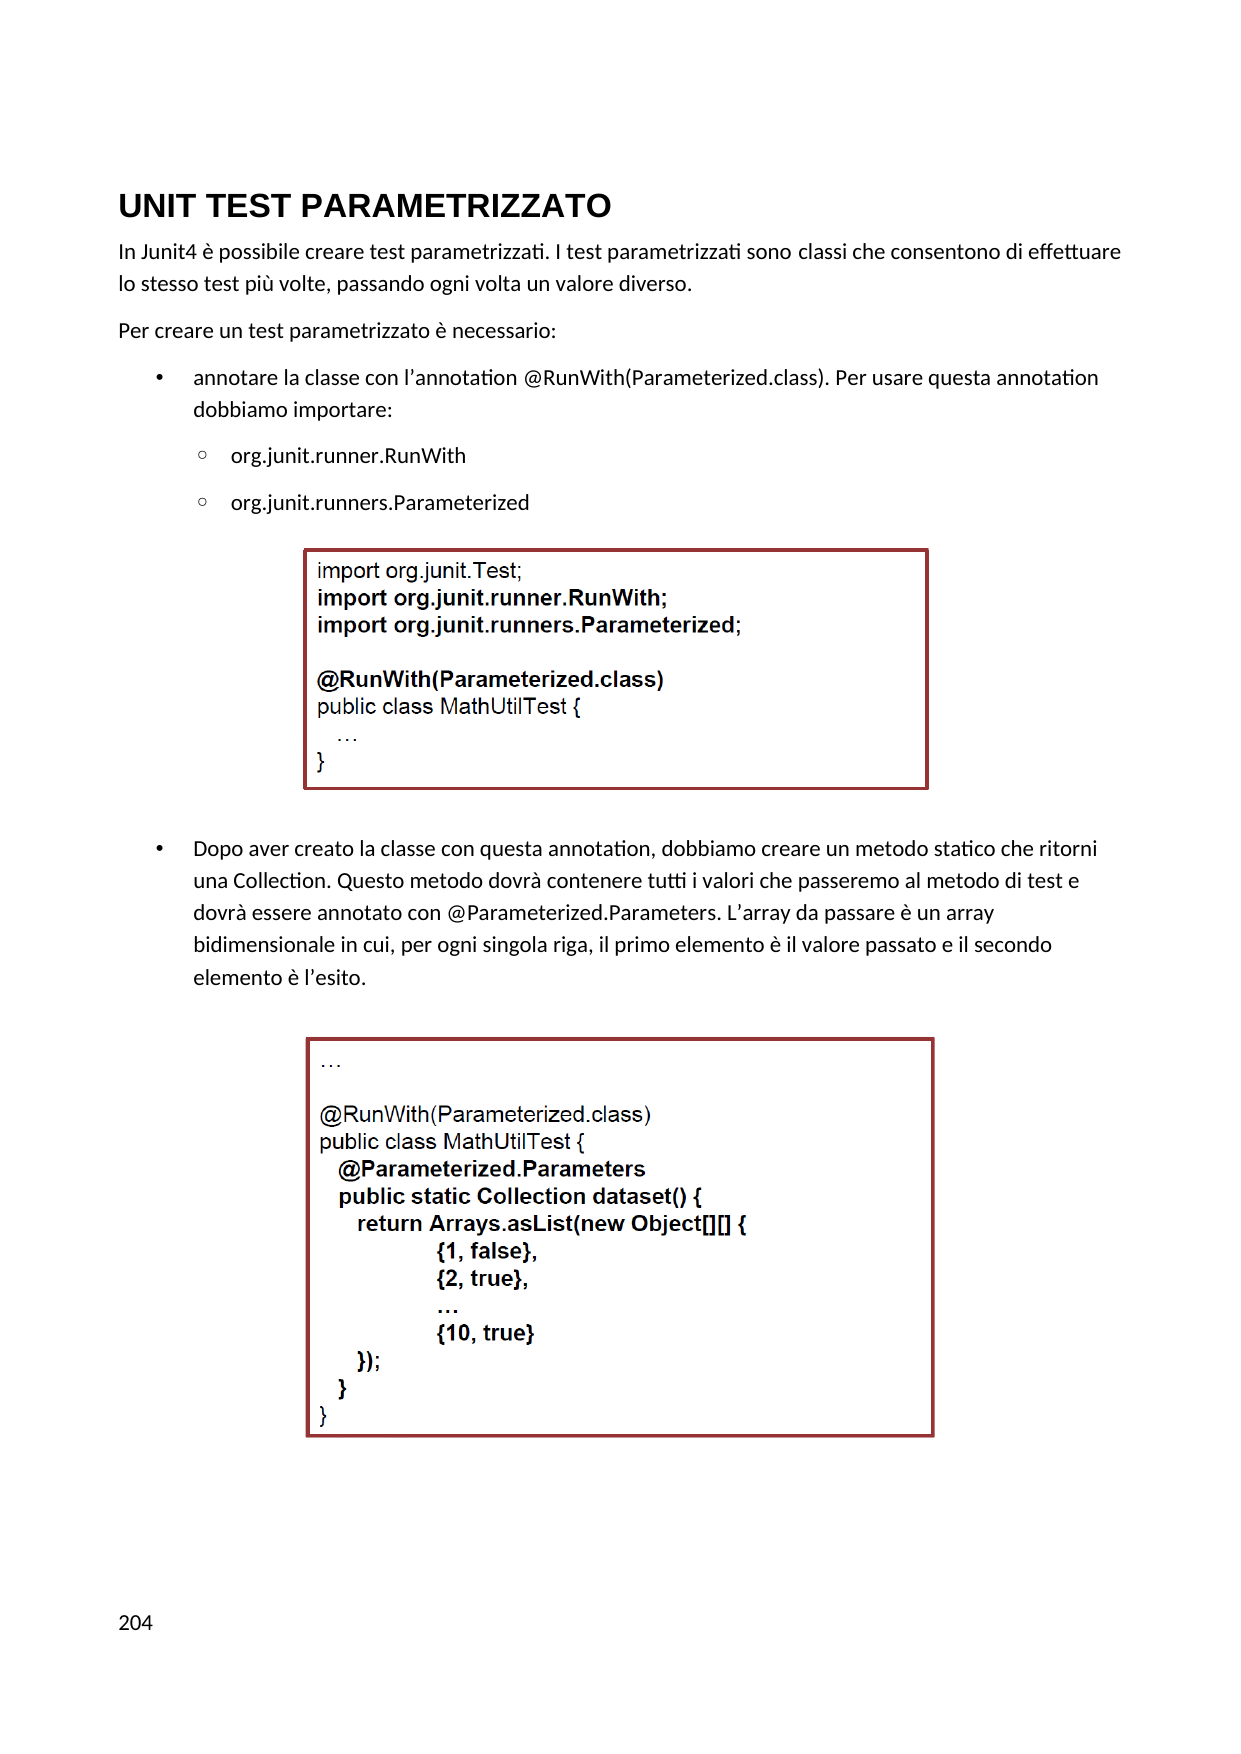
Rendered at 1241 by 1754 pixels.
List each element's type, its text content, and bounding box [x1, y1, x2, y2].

list org.junit.runner.RunWith [193, 442, 1122, 469]
picture [302, 548, 929, 790]
list Dopo aver creato la classe con questa annotation, dobbiamo creare un metodo statico che ritorni una Collection. Questo metodo dovrà contenere tutti i valori che passeremo al metodo di test e dovrà essere annotato con @Parameterized.Parameters. L’array da passare è un array bidimensionale in cui, per ogni singola riga, il primo elemento è il valore passato e il secondo elemento è l’esito. [156, 834, 1122, 991]
text Per creare un test parametrizzato è necessario: [118, 316, 1122, 344]
subtitle UNIT TEST PARAMETRIZZATO [118, 186, 1122, 224]
picture [305, 1036, 935, 1438]
text In Junit4 è possibile creare test parametrizzati. I test parametrizzati sono classi che consentono di effettuare lo stesso test più volte, passando ogni volta un valore diverso. [118, 237, 1122, 297]
list annotare la classe con l’annotation @RunWith(Parameterized.class). Per usare questa annotation dobbiamo importare: [156, 363, 1122, 423]
list org.junit.runners.Parameterized [193, 488, 1122, 516]
